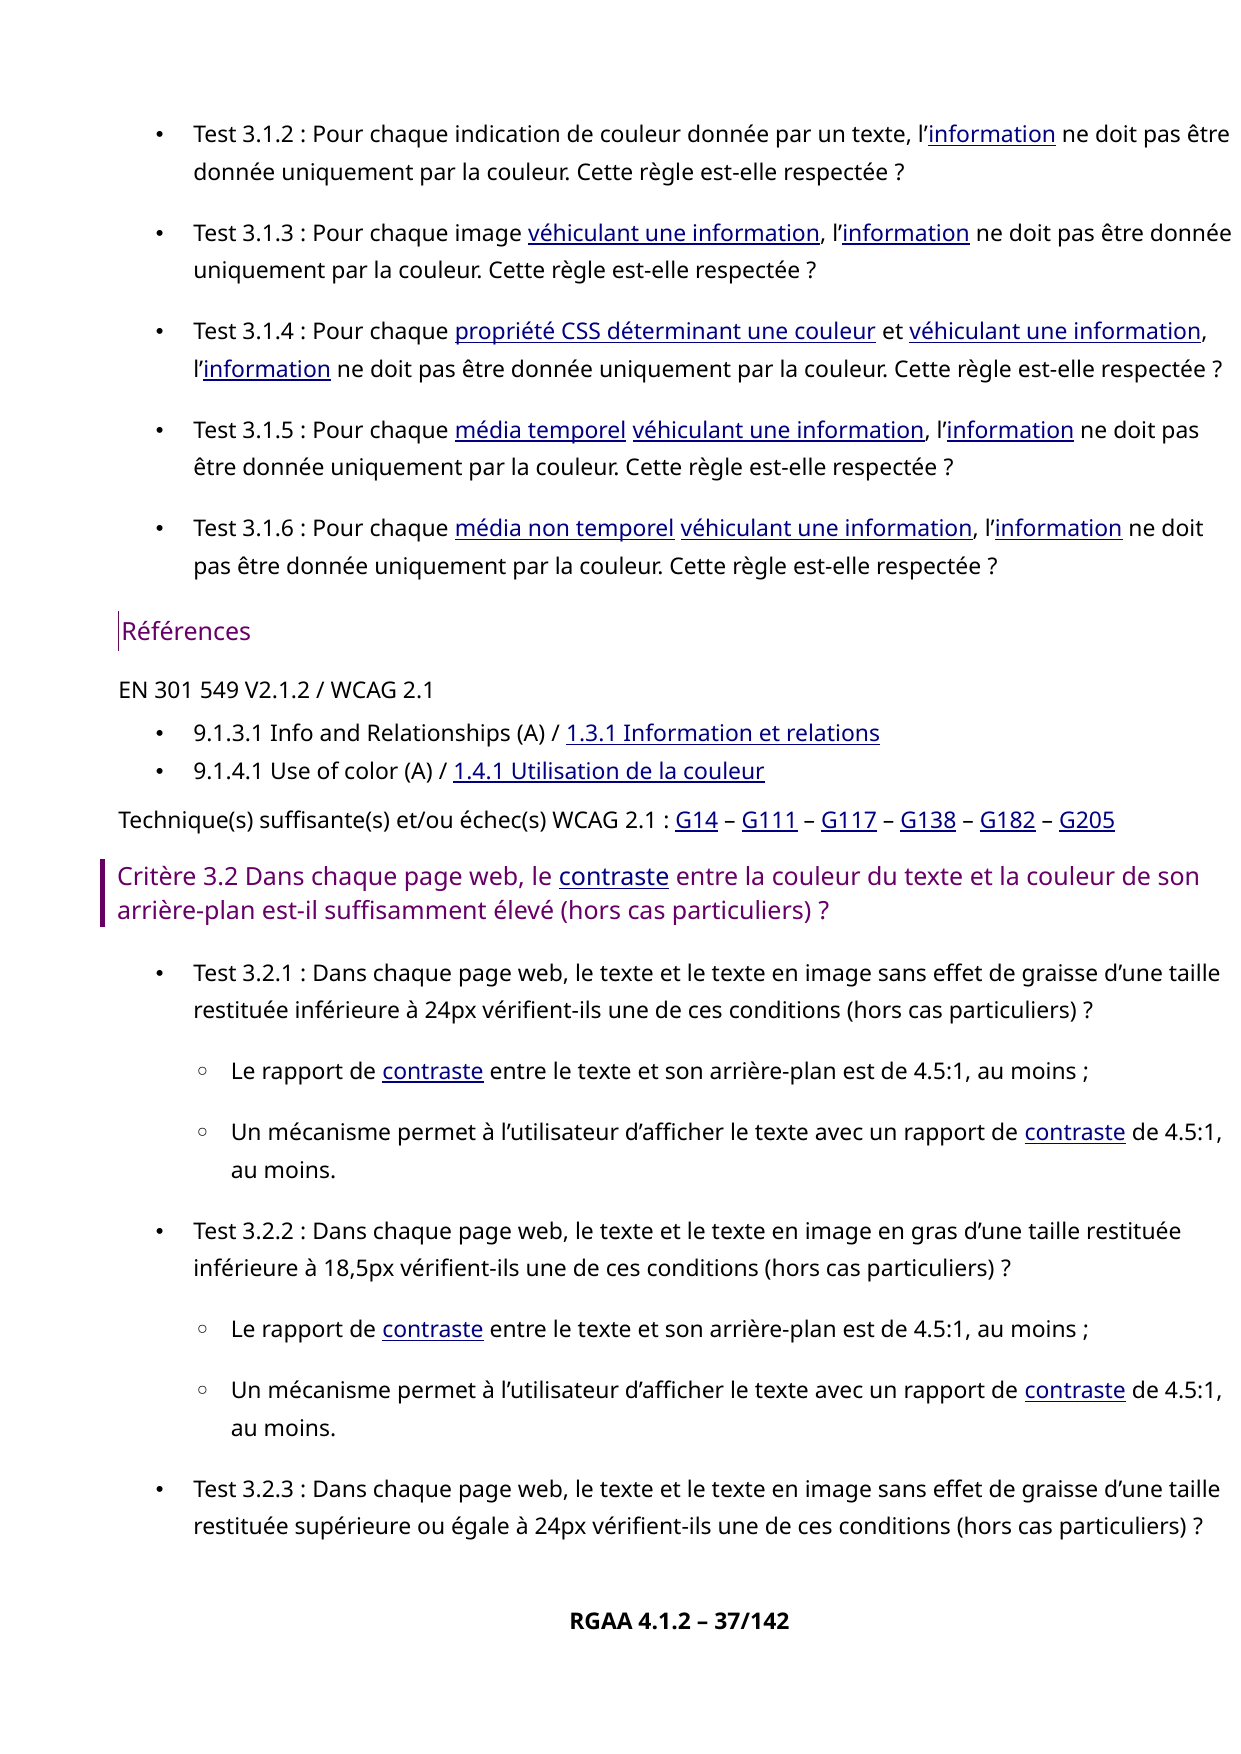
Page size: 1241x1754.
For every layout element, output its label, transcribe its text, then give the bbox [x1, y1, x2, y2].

text Technique(s) suffisante(s) et/ou échec(s) WCAG 2.1 : G14 – G111 – G117 – G138 – G182 – G205 [118, 804, 1240, 835]
list Un mécanisme permet à l’utilisateur d’afficher le texte avec un rapport de contraste de 4.5:1, au moins. [193, 1116, 1240, 1185]
list Test 3.2.3 : Dans chaque page web, le texte et le texte en image sans effet de graisse d’une taille restituée supérieure ou égale à 24px vérifient-ils une de ces conditions (hors cas particuliers) ? [156, 1473, 1240, 1541]
list Test 3.1.3 : Pour chaque image véhiculant une information, l’information ne doit pas être donnée uniquement par la couleur. Cette règle est-elle respectée ? [156, 217, 1240, 285]
list 9.1.3.1 Info and Relationships (A) / 1.3.1 Information et relations [156, 717, 1240, 748]
list Test 3.2.1 : Dans chaque page web, le texte et le texte en image sans effet de graisse d’une taille restituée inférieure à 24px vérifient-ils une de ces conditions (hors cas particuliers) ? [156, 956, 1240, 1025]
list Test 3.2.2 : Dans chaque page web, le texte et le texte en image en gras d’une taille restituée inférieure à 18,5px vérifient-ils une de ces conditions (hors cas particuliers) ? [156, 1214, 1240, 1283]
list Un mécanisme permet à l’utilisateur d’afficher le texte avec un rapport de contraste de 4.5:1, au moins. [193, 1374, 1240, 1443]
list Test 3.1.5 : Pour chaque média temporel véhiculant une information, l’information ne doit pas être donnée uniquement par la couleur. Cette règle est-elle respectée ? [156, 414, 1240, 482]
list Le rapport de contraste entre le texte et son arrière-plan est de 4.5:1, au moins ; [193, 1055, 1240, 1086]
list Le rapport de contraste entre le texte et son arrière-plan est de 4.5:1, au moins ; [193, 1313, 1240, 1344]
text EN 301 549 V2.1.2 / WCAG 2.1 [118, 674, 1240, 706]
list Test 3.1.2 : Pour chaque indication de couleur donnée par un texte, l’information ne doit pas être donnée uniquement par la couleur. Cette règle est-elle respectée ? [156, 118, 1240, 187]
subtitle Références [119, 611, 1240, 651]
list Test 3.1.6 : Pour chaque média non temporel véhiculant une information, l’information ne doit pas être donnée uniquement par la couleur. Cette règle est-elle respectée ? [156, 512, 1240, 581]
list Test 3.1.4 : Pour chaque propriété CSS déterminant une couleur et véhiculant une information, l’information ne doit pas être donnée uniquement par la couleur. Cette règle est-elle respectée ? [156, 315, 1240, 384]
subtitle Critère 3.2 Dans chaque page web, le contraste entre la couleur du texte et la couleur de son arrière-plan est-il suffisamment élevé (hors cas particuliers) ? [105, 859, 1240, 927]
list 9.1.4.1 Use of color (A) / 1.4.1 Utilisation de la couleur [156, 755, 1240, 786]
